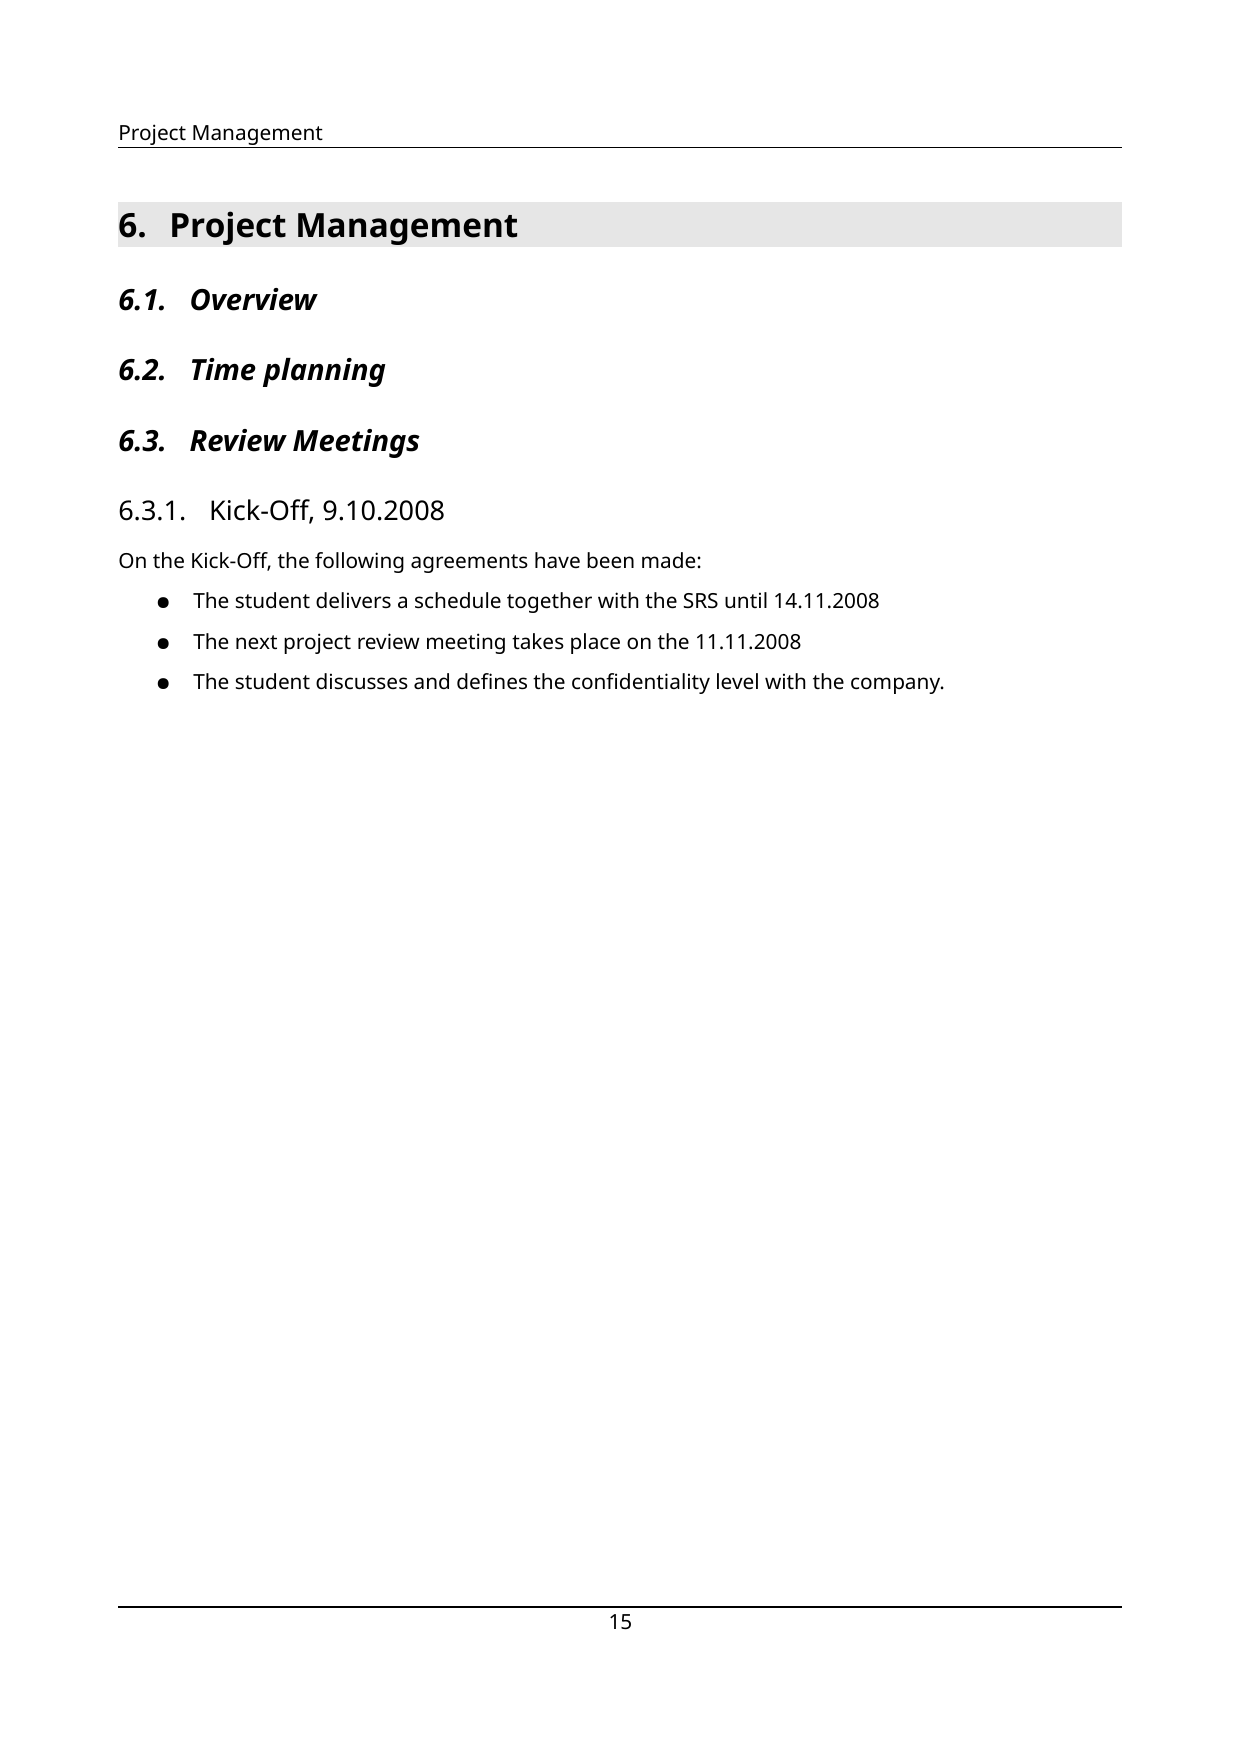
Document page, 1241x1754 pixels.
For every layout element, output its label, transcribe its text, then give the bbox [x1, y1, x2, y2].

text On the Kick-Off, the following agreements have been made: [118, 546, 1122, 575]
subtitle Kick-Off, 9.10.2008 [118, 492, 1122, 528]
subtitle Review Meetings [118, 421, 1122, 460]
subtitle Time planning [118, 350, 1122, 389]
subtitle Project Management [118, 202, 1122, 247]
subtitle Overview [118, 279, 1122, 318]
list The next project review meeting takes place on the 11.11.2008 [156, 627, 1122, 655]
list The student delivers a schedule together with the SRS until 14.11.2008 [156, 587, 1122, 615]
list The student discusses and defines the confidentiality level with the company. [156, 667, 1122, 696]
